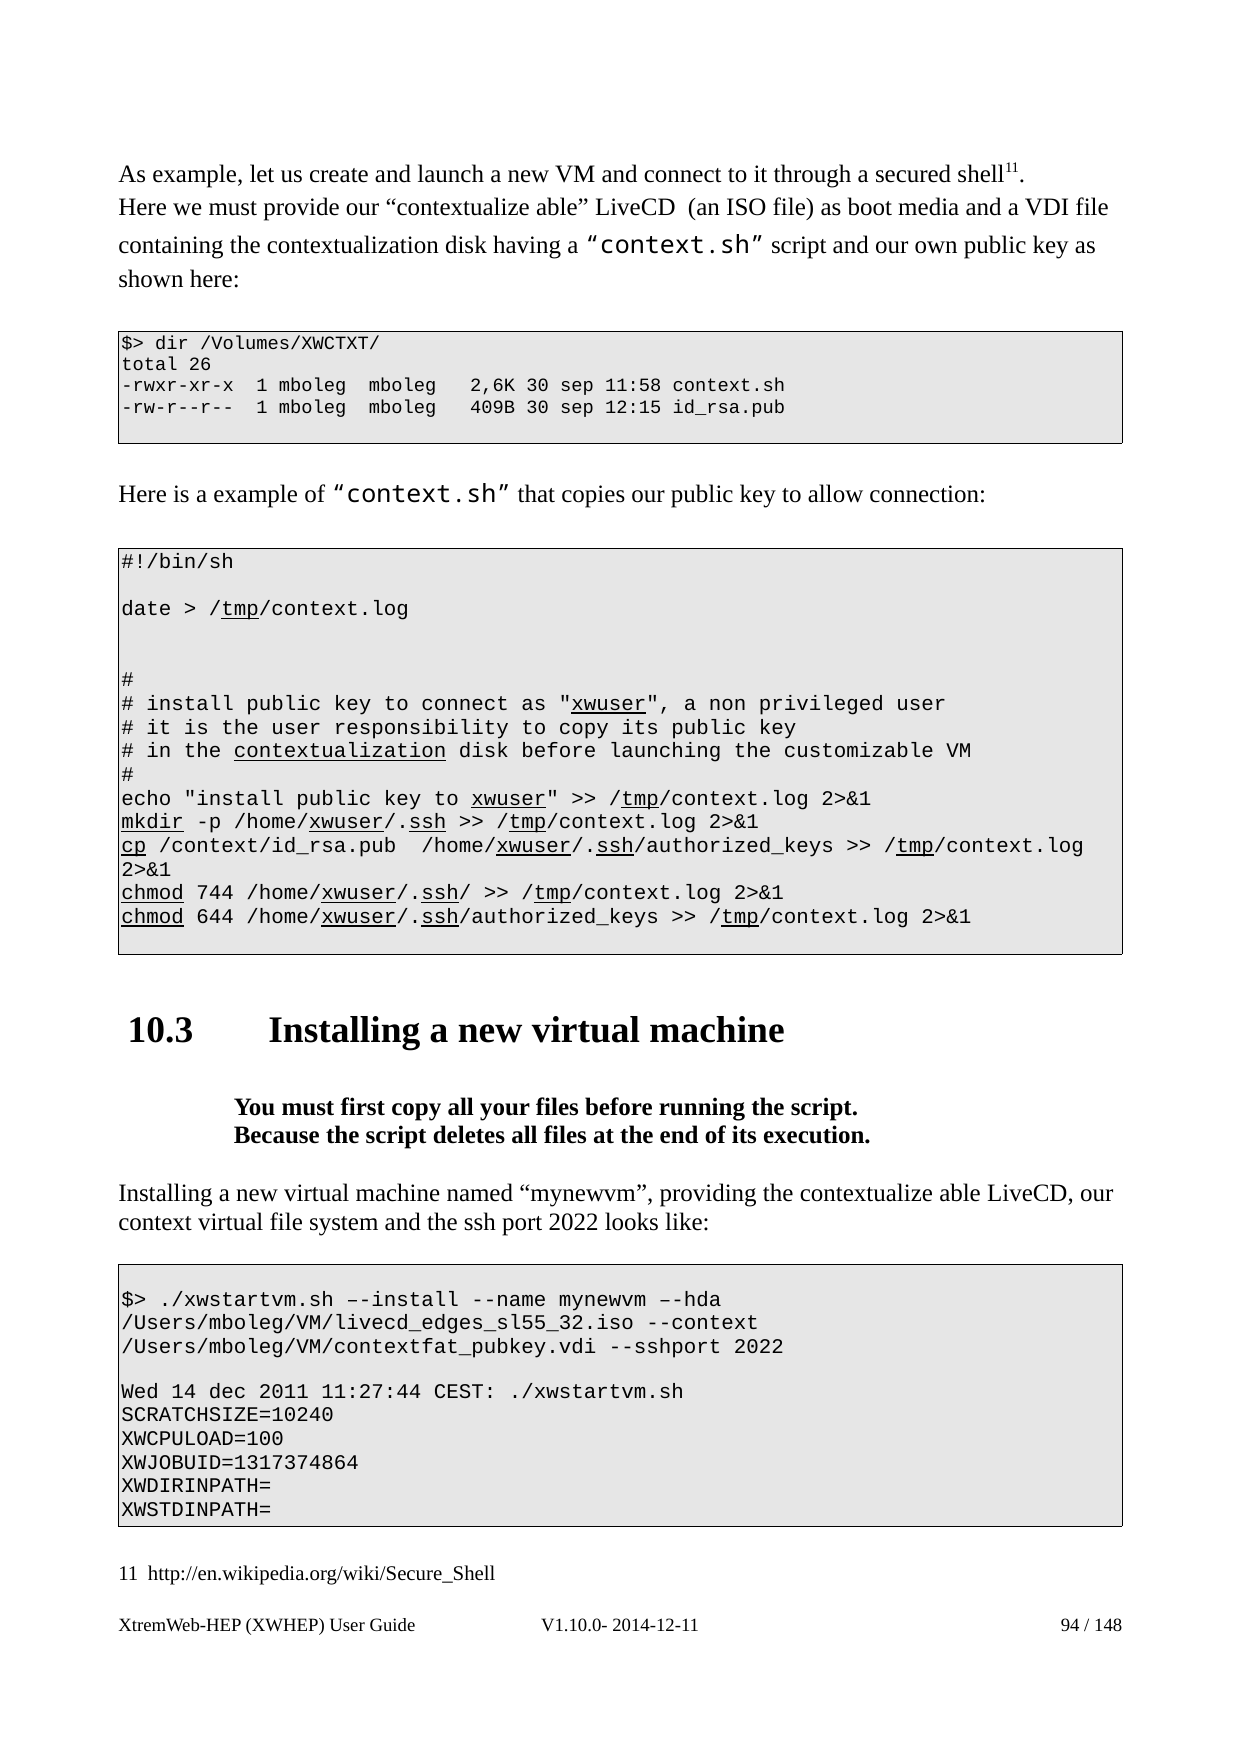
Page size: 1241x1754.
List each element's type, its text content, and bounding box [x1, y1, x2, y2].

text # install public key to connect as "xwuser", a non privileged user [119, 690, 1122, 714]
text chmod 644 /home/xwuser/.ssh/authorized_keys >> /tmp/context.log 2>&1 [119, 903, 1122, 926]
text echo "install public key to xwuser" >> /tmp/context.log 2>&1 [119, 784, 1122, 808]
text # [119, 666, 1122, 690]
text Here is a example of “context.sh” that copies our public key to allow connection: [118, 476, 1122, 510]
text # in the contextualization disk before launching the customizable VM [119, 737, 1122, 761]
text Here we must provide our “contextualize able” LiveCD (an ISO file) as boot media and a VDI file containing the contextualization disk having a “context.sh” script and our own public key as shown here: [118, 192, 1122, 293]
text $> ./xwstartvm.sh –-install --name mynewvm –-hda /Users/mboleg/VM/livecd_edges_sl55_32.iso --context /Users/mboleg/VM/contextfat_pubkey.vdi --sshport 2022 [119, 1286, 1122, 1357]
text XWDIRINPATH= [119, 1472, 1122, 1496]
text http://en.wikipedia.org/wiki/Secure_Shell [118, 1561, 1122, 1585]
text -rwxr-xr-x 1 mboleg mboleg 2,6K 30 sep 11:58 context.sh [119, 373, 1122, 394]
text Wed 14 dec 2011 11:27:44 CEST: ./xwstartvm.sh [119, 1378, 1122, 1401]
text date > /tmp/context.log [119, 595, 1122, 619]
text XWSTDINPATH= [119, 1496, 1122, 1526]
text SCRATCHSIZE=10240 [119, 1401, 1122, 1425]
text XWCPULOAD=100 [119, 1425, 1122, 1449]
text XWJOBUID=1317374864 [119, 1449, 1122, 1472]
text cp /context/id_rsa.pub /home/xwuser/.ssh/authorized_keys >> /tmp/context.log 2>&1 [119, 832, 1122, 879]
text Installing a new virtual machine named “mynewvm”, providing the contextualize able LiveCD, our context virtual file system and the ssh port 2022 looks like: [118, 1178, 1122, 1236]
text Because the script deletes all files at the end of its execution. [233, 1121, 1004, 1149]
text # [119, 761, 1122, 784]
text -rw-r--r-- 1 mboleg mboleg 409B 30 sep 12:15 id_rsa.pub [119, 394, 1122, 416]
text $> dir /Volumes/XWCTXT/ [119, 332, 1122, 352]
text #!/bin/sh [119, 549, 1122, 572]
text # it is the user responsibility to copy its public key [119, 714, 1122, 737]
text total 26 [119, 352, 1122, 373]
text You must first copy all your files before running the script. [233, 1092, 1004, 1121]
subtitle Installing a new virtual machine [118, 1007, 1122, 1051]
text As example, let us create and launch a new VM and connect to it through a secured shell. [118, 159, 1122, 188]
text chmod 744 /home/xwuser/.ssh/ >> /tmp/context.log 2>&1 [119, 879, 1122, 903]
text mkdir -p /home/xwuser/.ssh >> /tmp/context.log 2>&1 [119, 808, 1122, 832]
